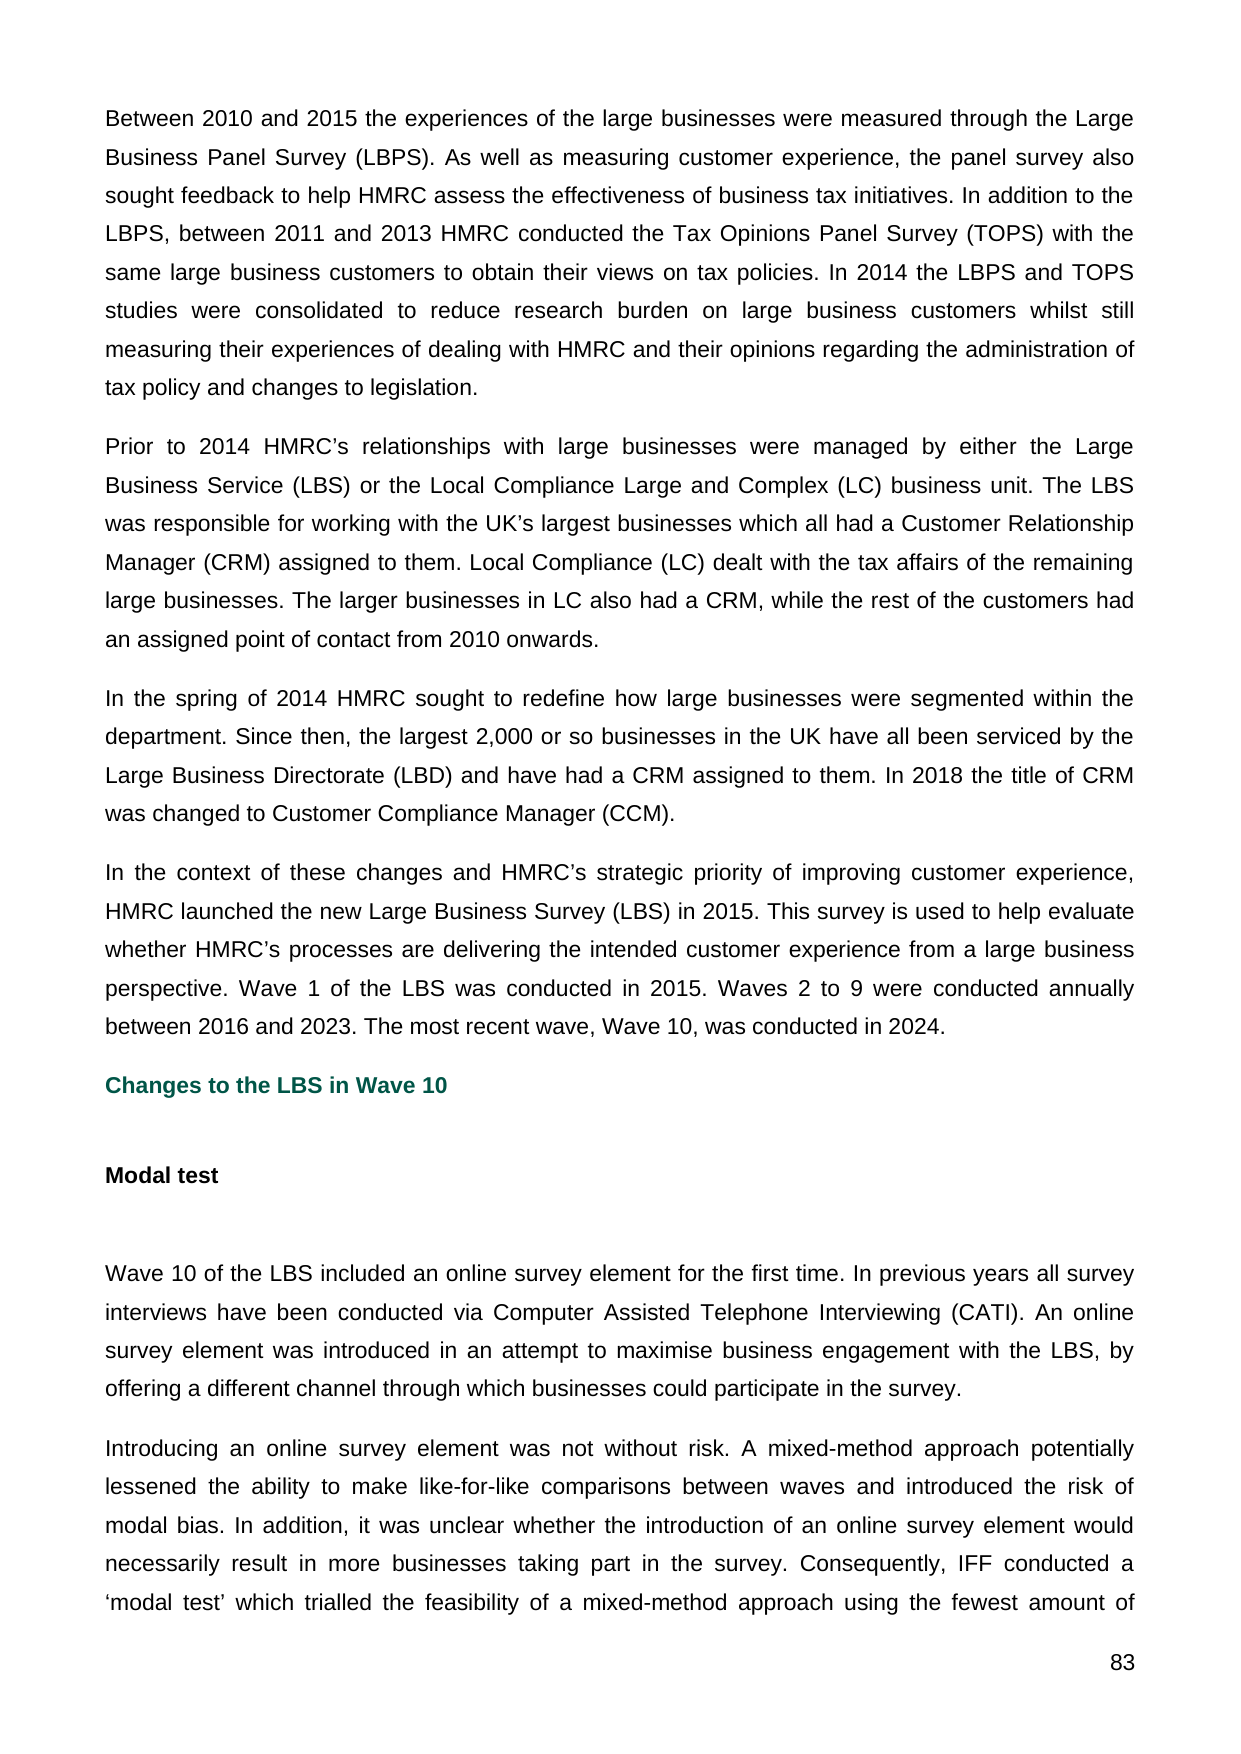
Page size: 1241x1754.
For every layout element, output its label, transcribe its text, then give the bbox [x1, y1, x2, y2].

text Prior to 2014 HMRC’s relationships with large businesses were managed by either the Large Business Service (LBS) or the Local Compliance Large and Complex (LC) business unit. The LBS was responsible for working with the UK’s largest businesses which all had a Customer Relationship Manager (CRM) assigned to them. Local Compliance (LC) dealt with the tax affairs of the remaining large businesses. The larger businesses in LC also had a CRM, while the rest of the customers had an assigned point of contact from 2010 onwards. [105, 433, 1135, 659]
text Changes to the LBS in Wave 10 [105, 1072, 1135, 1139]
text Introducing an online survey element was not without risk. A mixed-method approach potentially lessened the ability to make like-for-like comparisons between waves and introduced the risk of modal bias. In addition, it was unclear whether the introduction of an online survey element would necessarily result in more businesses taking part in the survey. Consequently, IFF conducted a ‘modal test’ which trialled the feasibility of a mixed-method approach using the fewest amount of [105, 1435, 1135, 1622]
text Wave 10 of the LBS included an online survey element for the first time. In previous years all survey interviews have been conducted via Computer Assisted Telephone Interviewing (CATI). An online survey element was introduced in an attempt to maximise business engagement with the LBS, by offering a different channel through which businesses could participate in the survey. [105, 1260, 1135, 1409]
text In the spring of 2014 HMRC sought to redefine how large businesses were segmented within the department. Since then, the largest 2,000 or so businesses in the UK have all been serviced by the Large Business Directorate (LBD) and have had a CRM assigned to them. In 2018 the title of CRM was changed to Customer Compliance Manager (CCM). [105, 685, 1135, 833]
text Modal test [105, 1162, 1135, 1229]
text Between 2010 and 2015 the experiences of the large businesses were measured through the Large Business Panel Survey (LBPS). As well as measuring customer experience, the panel survey also sought feedback to help HMRC assess the effectiveness of business tax initiatives. In addition to the LBPS, between 2011 and 2013 HMRC conducted the Tax Opinions Panel Survey (TOPS) with the same large business customers to obtain their views on tax policies. In 2014 the LBPS and TOPS studies were consolidated to reduce research burden on large business customers whilst still measuring their experiences of dealing with HMRC and their opinions regarding the administration of tax policy and changes to legislation. [105, 105, 1135, 407]
text In the context of these changes and HMRC’s strategic priority of improving customer experience, HMRC launched the new Large Business Survey (LBS) in 2015. This survey is used to help evaluate whether HMRC’s processes are delivering the intended customer experience from a large business perspective. Wave 1 of the LBS was conducted in 2015. Waves 2 to 9 were conducted annually between 2016 and 2023. The most recent wave, Wave 10, was conducted in 2024. [105, 859, 1135, 1047]
